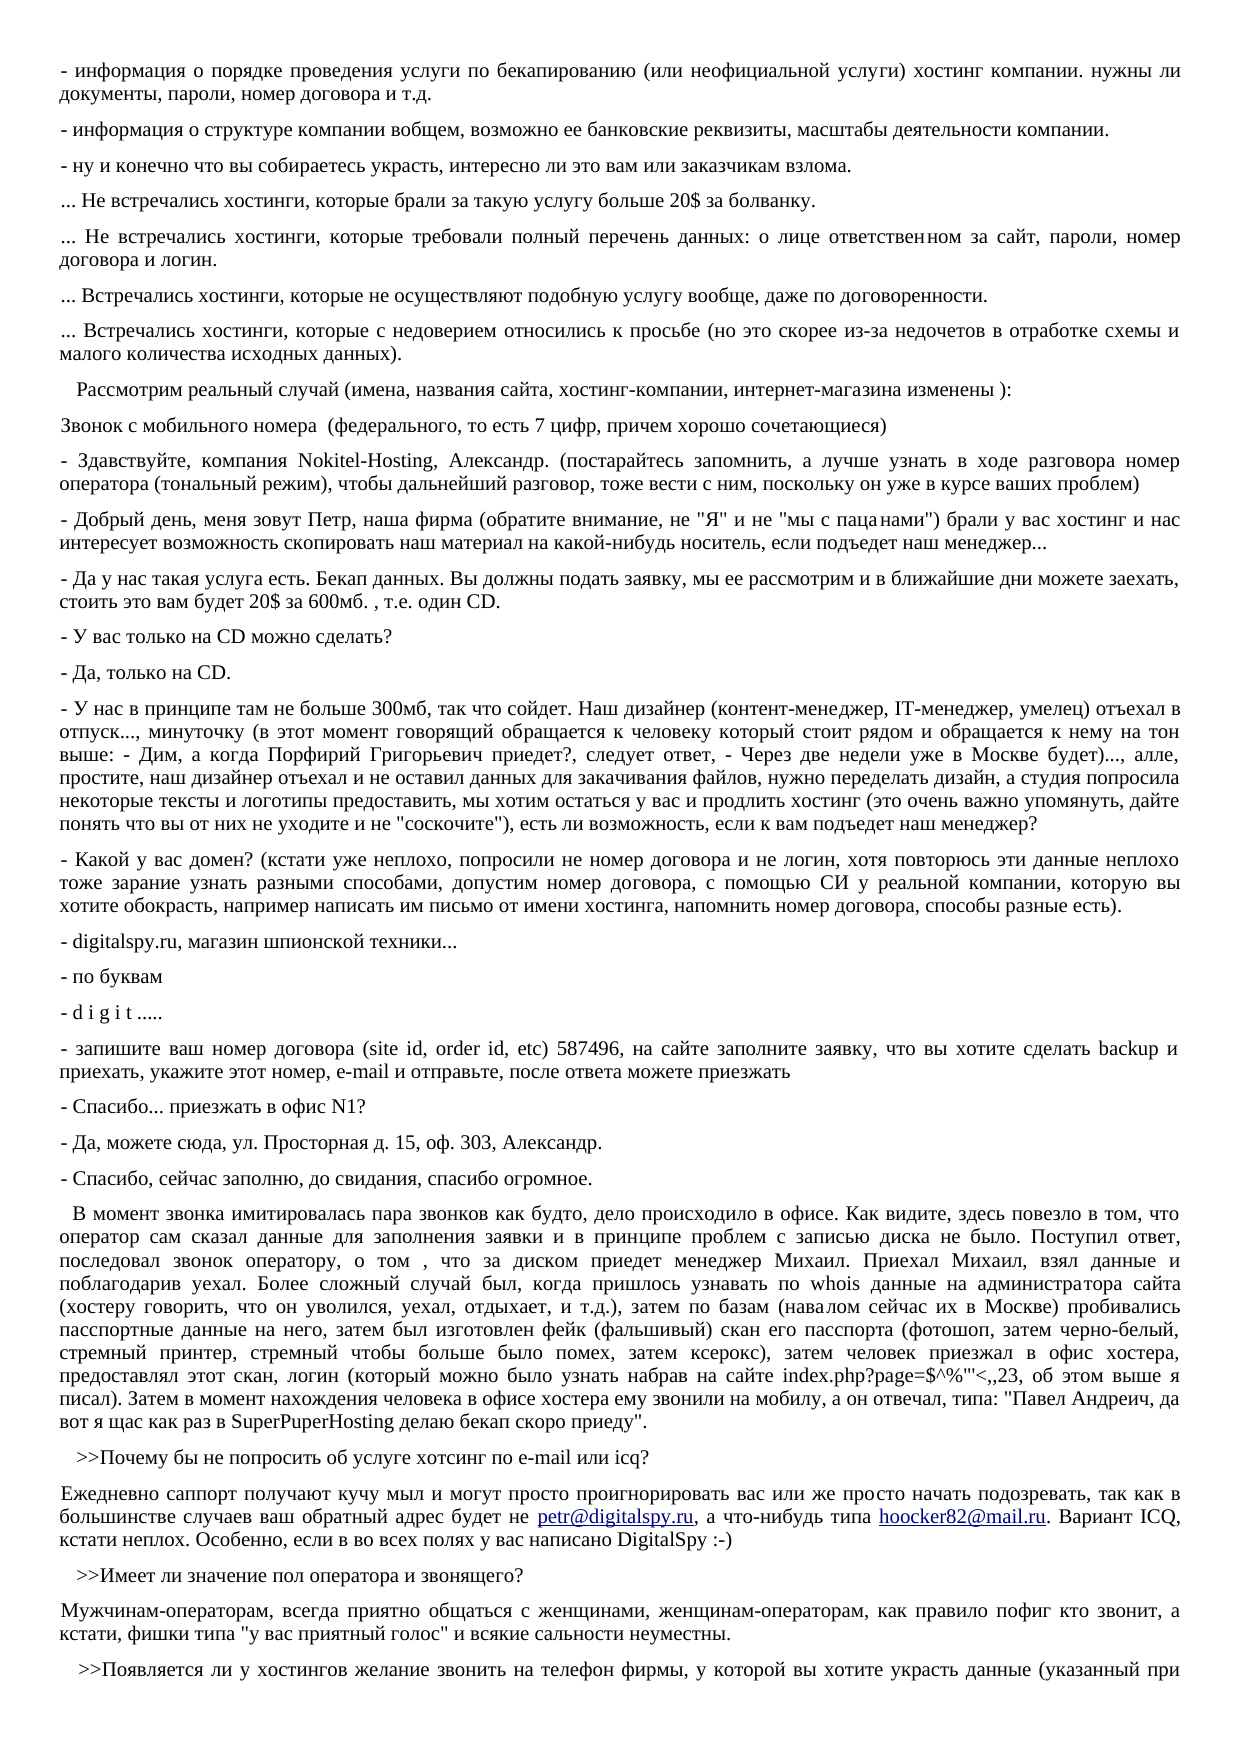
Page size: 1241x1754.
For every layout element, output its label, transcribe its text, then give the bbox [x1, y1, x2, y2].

text - запишите ваш номер договора (site id, order id, etc) 587496, на сайте заполните заявку, что вы хотите сделать backup и приехать, укажите этот номер, e-mail и отправьте, после отве­та можете приезжать [59, 1037, 1181, 1083]
text - У нас в принципе там не больше 300мб, так что сойдет. Наш дизайнер (контент-мене­джер, IT-менеджер, умелец) отъехал в отпуск..., минуточку (в этот момент говорящий об­ращается к человеку который стоит рядом и обращается к нему на тон выше: - Дим, а когда Порфирий Григорьевич приедет?, следует ответ, - Через две недели уже в Москве будет)..., алле, простите, наш дизайнер отъехал и не оставил данных для закачивания файлов, нужно переделать дизайн, а студия попросила некоторые тексты и логотипы предоставить, мы хотим остаться у вас и продлить хостинг (это очень важно упомянуть, дайте понять что вы от них не уходите и не "соскочите"), есть ли возможность, если к вам подъедет наш менеджер? [59, 697, 1181, 835]
text Рассмотрим реальный случай (имена, названия сайта, хостинг-компании, интернет-мага­зина изменены ): [59, 378, 1181, 401]
text ... Не встречались хостинги, которые требовали полный перечень данных: о лице ответствен­ном за сайт, пароли, номер договора и логин. [59, 225, 1181, 271]
text - Какой у вас домен? (кстати уже неплохо, попросили не номер договора и не логин, хотя повторюсь эти данные неплохо тоже зарание узнать разными способами, допустим номер до­говора, с помощью СИ у реальной компании, которую вы хотите обокрасть, например напи­сать им письмо от имени хостинга, напомнить номер договора, способы разные есть). [59, 848, 1181, 917]
text - ну и конечно что вы собираетесь украсть, интересно ли это вам или заказчикам взлома. [59, 153, 1181, 177]
text - digitalspy.ru, магазин шпионской техники... [59, 930, 1181, 953]
text - Спасибо... приезжать в офис N1? [59, 1095, 1181, 1118]
text - информация о порядке проведения услуги по бекапированию (или неофициальной услу­ги) хостинг компании. нужны ли документы, пароли, номер договора и т.д. [59, 59, 1181, 105]
text - по буквам [59, 965, 1181, 988]
text - Спасибо, сейчас заполню, до свидания, спасибо огромное. [59, 1167, 1181, 1190]
text - информация о структуре компании вобщем, возможно ее банковские реквизиты, масштабы деятельности компании. [59, 118, 1181, 141]
text - Добрый день, меня зовут Петр, наша фирма (обратите внимание, не "Я" и не "мы с паца­нами") брали у вас хостинг и нас интересует возможность скопировать наш материал на ка­кой-нибудь носитель, если подъедет наш менеджер... [59, 508, 1181, 554]
text - Здавствуйте, компания Nokitel-Hosting, Александр. (постарайтесь запомнить, а лучше узнать в ходе разговора номер оператора (тональный режим), чтобы дальнейший разговор, тоже вести с ним, поскольку он уже в курсе ваших проблем) [59, 449, 1181, 495]
text - d i g i t ..... [59, 1001, 1181, 1024]
text Мужчинам-операторам, всегда приятно общаться с женщинами, женщинам-операторам, как правило пофиг кто звонит, а кстати, фишки типа "у вас приятный голос" и всякие сально­сти неуместны. [59, 1599, 1181, 1645]
text В момент звонка имитировалась пара звонков как будто, дело происходило в офисе. Как видите, здесь повезло в том, что оператор сам сказал данные для заполнения заявки и в прин­ципе проблем с записью диска не было. Поступил ответ, последовал звонок оператору, о том , что за диском приедет менеджер Михаил. Приехал Михаил, взял данные и поблагодарив уехал. Более сложный случай был, когда пришлось узнавать по whois данные на администра­тора сайта (хостеру говорить, что он уволился, уехал, отдыхает, и т.д.), затем по базам (нава­лом сейчас их в Москве) пробивались пасспортные данные на него, затем был изготовлен фейк (фальшивый) скан его пасспорта (фотошоп, затем черно-белый, стремный принтер, стремный чтобы больше было помех, затем ксерокс), затем человек приезжал в офис хостера, предоставлял этот скан, логин (который можно было узнать набрав на сайте index.php?page=$^%"'<,,23, об этом выше я писал). Затем в момент нахождения человека в офисе хостера ему звонили на мобилу, а он отвечал, типа: "Павел Андреич, да вот я щас как раз в SuperPuperHosting делаю бекап скоро приеду". [59, 1202, 1181, 1433]
text >>Имеет ли значение пол оператора и звонящего? [59, 1563, 1181, 1587]
text - У ваc только на CD можно сделать? [59, 625, 1181, 648]
text ... Не встречались хостинги, которые брали за такую услугу больше 20$ за болванку. [59, 189, 1181, 212]
text >>Появляется ли у хостингов желание звонить на телефон фирмы, у которой вы хотите украсть данные (указанный при [59, 1658, 1181, 1681]
text >>Почему бы не попросить об услуге хотсинг по e-mail или icq? [59, 1446, 1181, 1469]
text - Да, только на CD. [59, 661, 1181, 684]
text ... Встречались хостинги, которые с недоверием относились к просьбе (но это скорее из-за недочетов в отработке схемы и малого количества исходных данных). [59, 319, 1181, 365]
text Ежедневно саппорт получают кучу мыл и могут просто проигнорировать вас или же про­сто начать подозревать, так как в большинстве случаев ваш обратный адрес будет не petr@digitalspy.ru, а что-нибудь типа hoocker82@mail.ru. Вариант ICQ, кстати неплох. Осо­бенно, если в во всех полях у вас написано DigitalSpy :-) [59, 1482, 1181, 1551]
text Звонок с мобильного номера (федерального, то есть 7 цифр, причем хорошо сочетающие­ся) [59, 413, 1181, 437]
text - Да, можете сюда, ул. Просторная д. 15, оф. 303, Александр. [59, 1131, 1181, 1154]
text ... Встречались хостинги, которые не осуществляют подобную услугу вообще, даже по до­говоренности. [59, 283, 1181, 307]
text - Да у нас такая услуга есть. Бекап данных. Вы должны подать заявку, мы ее рассмотрим и в ближайшие дни можете заехать, стоить это вам будет 20$ за 600мб. , т.е. один CD. [59, 567, 1181, 613]
